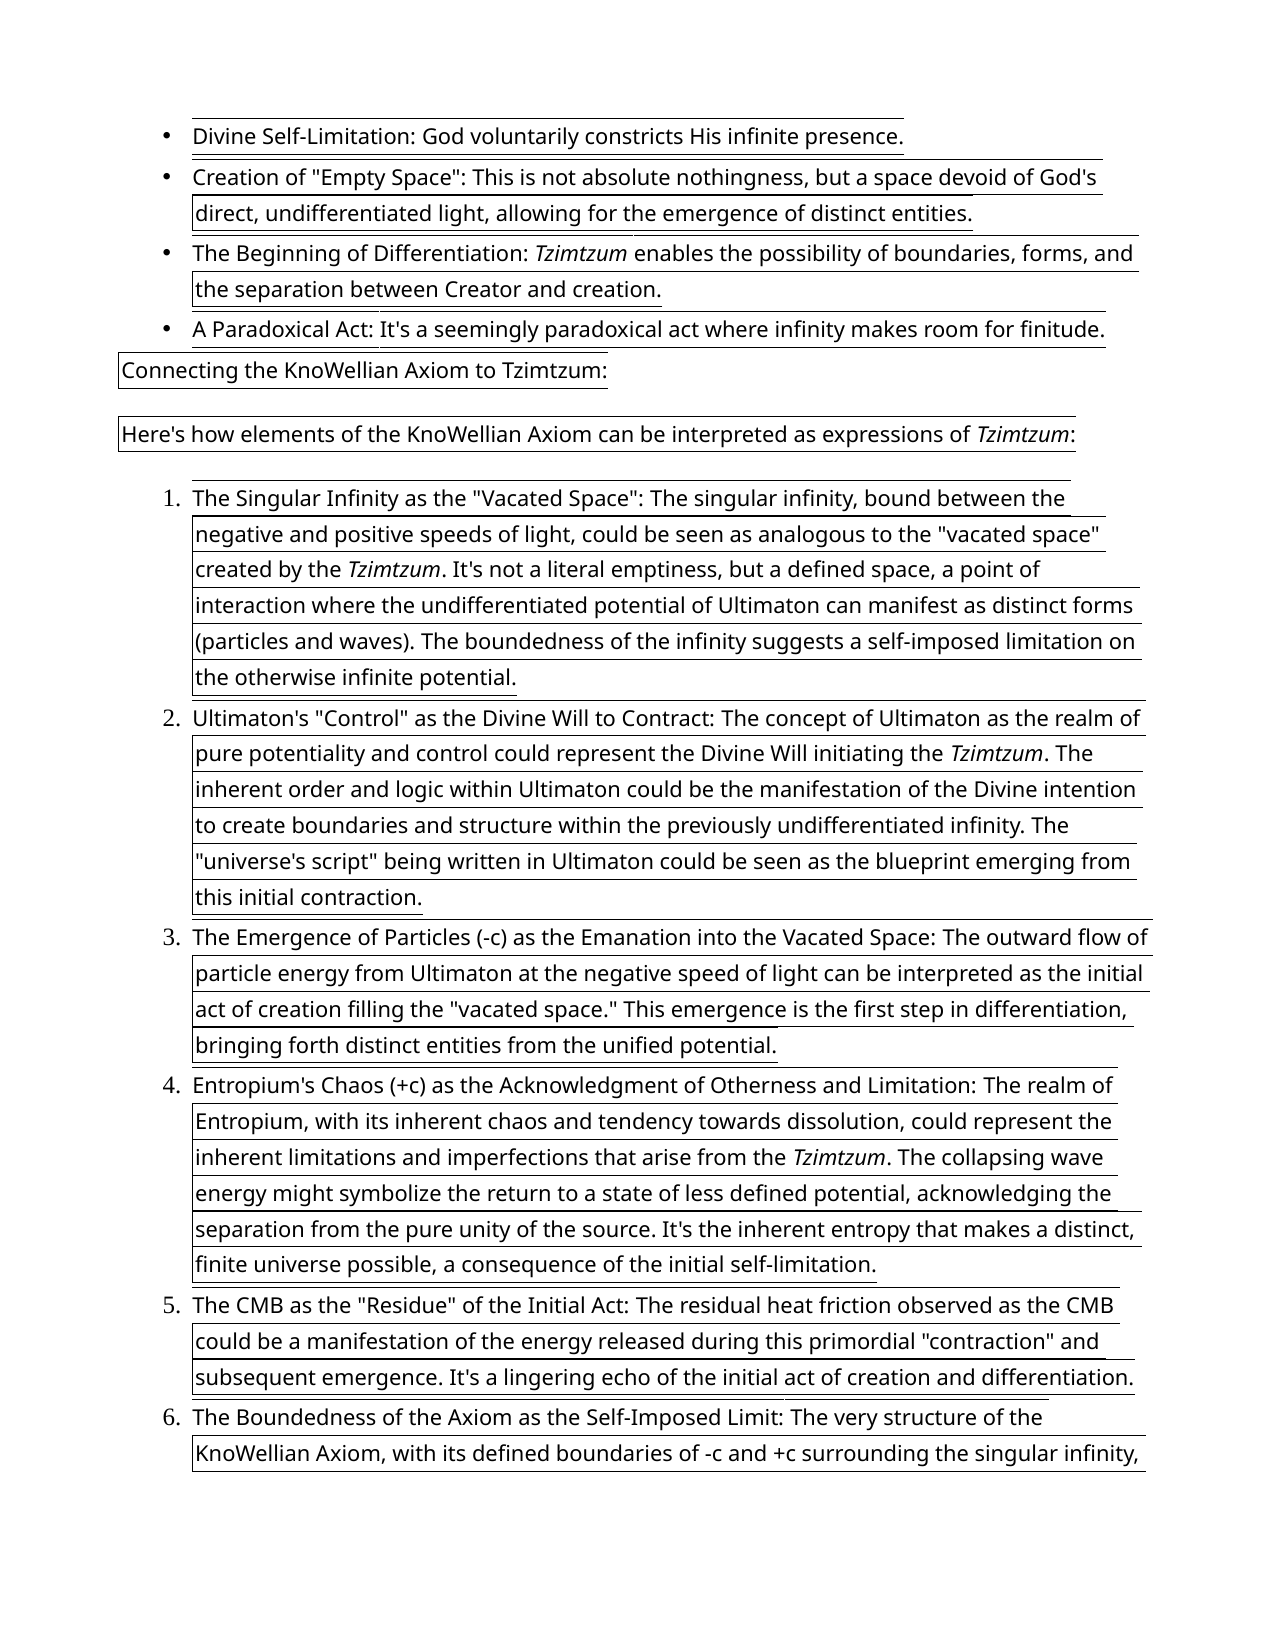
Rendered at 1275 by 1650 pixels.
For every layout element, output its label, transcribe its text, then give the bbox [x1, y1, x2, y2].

list The Beginning of Differentiation: Tzimtzum enables the possibility of boundaries, forms, and the separation between Creator and creation. [162, 235, 1157, 307]
list The Emergence of Particles (-c) as the Emanation into the Vacated Space: The outward flow of particle energy from Ultimaton at the negative speed of light can be interpreted as the initial act of creation filling the "vacated space." This emergence is the first step in differentiation, bringing forth distinct entities from the unified potential. [162, 919, 1157, 1062]
list The CMB as the "Residue" of the Initial Act: The residual heat friction observed as the CMB could be a manifestation of the energy released during this primordial "contraction" and subsequent emergence. It's a lingering echo of the initial act of creation and differentiation. [162, 1287, 1157, 1394]
list A Paradoxical Act: It's a seemingly paradoxical act where infinity makes room for finitude. [162, 311, 1157, 347]
list Creation of "Empty Space": This is not absolute nothingness, but a space devoid of God's direct, undifferentiated light, allowing for the emergence of distinct entities. [162, 159, 1157, 230]
list The Boundedness of the Axiom as the Self-Imposed Limit: The very structure of the KnoWellian Axiom, with its defined boundaries of -c and +c surrounding the singular infinity, [162, 1399, 1157, 1471]
list The Singular Infinity as the "Vacated Space": The singular infinity, bound between the negative and positive speeds of light, could be seen as analogous to the "vacated space" created by the Tzimtzum. It's not a literal emptiness, but a defined space, a point of interaction where the undifferentiated potential of Ultimaton can manifest as distinct forms (particles and waves). The boundedness of the infinity suggests a self-imposed limitation on the otherwise infinite potential. [162, 480, 1157, 695]
list Entropium's Chaos (+c) as the Acknowledgment of Otherness and Limitation: The realm of Entropium, with its inherent chaos and tendency towards dissolution, could represent the inherent limitations and imperfections that arise from the Tzimtzum. The collapsing wave energy might symbolize the return to a state of less defined potential, acknowledging the separation from the pure unity of the source. It's the inherent entropy that makes a distinct, finite universe possible, a consequence of the initial self-limitation. [162, 1067, 1157, 1282]
text Connecting the KnoWellian Axiom to Tzimtzum: [119, 352, 1157, 388]
text Here's how elements of the KnoWellian Axiom can be interpreted as expressions of Tzimtzum: [119, 416, 1157, 452]
list Divine Self-Limitation: God voluntarily constricts His infinite presence. [162, 118, 1157, 154]
list Ultimaton's "Control" as the Divine Will to Contract: The concept of Ultimaton as the realm of pure potentiality and control could represent the Divine Will initiating the Tzimtzum. The inherent order and logic within Ultimaton could be the manifestation of the Divine intention to create boundaries and structure within the previously undifferentiated infinity. The "universe's script" being written in Ultimaton could be seen as the blueprint emerging from this initial contraction. [162, 699, 1157, 914]
